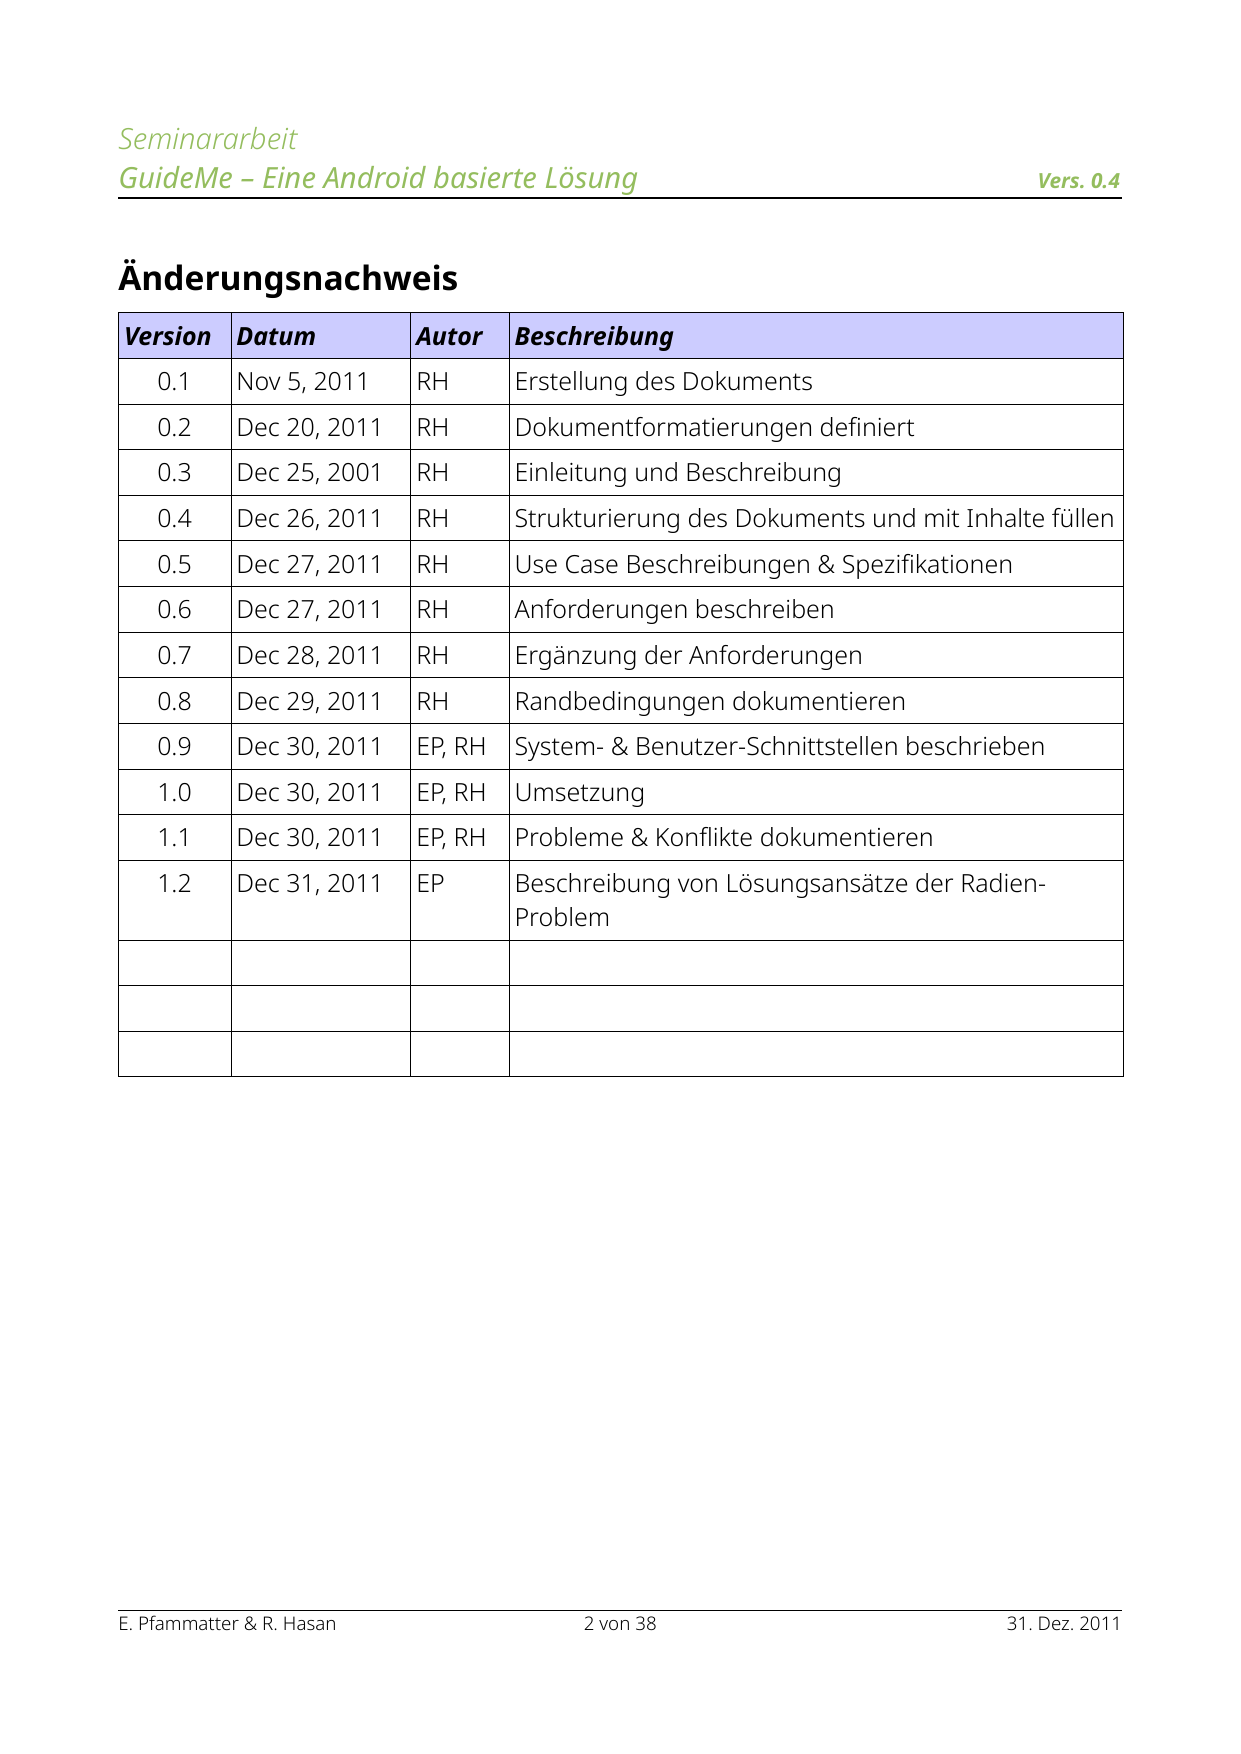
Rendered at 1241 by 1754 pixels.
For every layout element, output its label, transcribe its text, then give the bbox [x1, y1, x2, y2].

table_cell Einleitung und Beschreibung [510, 450, 1123, 495]
table_cell RH [411, 405, 509, 449]
table_cell RH [411, 450, 509, 495]
table_cell Use Case Beschreibungen & Spezifikationen [510, 541, 1123, 586]
table_header Autor [411, 313, 509, 358]
table_cell 0.6 [119, 587, 231, 632]
table_cell 0.1 [119, 359, 231, 403]
table_cell Ergänzung der Anforderungen [510, 633, 1123, 677]
table_cell RH [411, 587, 509, 632]
table_cell [119, 986, 231, 1031]
table_cell [232, 941, 410, 985]
table_cell [510, 986, 1123, 1031]
table_cell RH [411, 541, 509, 586]
table_header Beschreibung [510, 313, 1123, 358]
table_cell 30. Dez 2011 [232, 724, 410, 768]
table_cell RH [411, 678, 509, 723]
table_cell 27. Dez 2011 [232, 541, 410, 586]
table_cell EP [411, 861, 509, 939]
table_cell EP, RH [411, 770, 509, 814]
table_cell 5. Nov 2011 [232, 359, 410, 403]
table_cell 20. Dez 2011 [232, 405, 410, 449]
table_cell 0.8 [119, 678, 231, 723]
table_cell [232, 986, 410, 1031]
table_cell 28. Dez 2011 [232, 633, 410, 677]
table_cell 29. Dez 2011 [232, 678, 410, 723]
table_cell 0.4 [119, 496, 231, 540]
table_cell 26. Dez 2011 [232, 496, 410, 540]
table_cell 1.0 [119, 770, 231, 814]
table_cell [510, 941, 1123, 985]
table_cell [232, 1032, 410, 1076]
table_cell RH [411, 359, 509, 403]
table_cell [119, 941, 231, 985]
table_cell 0.9 [119, 724, 231, 768]
table_cell 0.3 [119, 450, 231, 495]
table_cell Umsetzung [510, 770, 1123, 814]
table_cell EP, RH [411, 724, 509, 768]
table_cell [411, 1032, 509, 1076]
table_cell 30. Dez 2011 [232, 770, 410, 814]
table_cell System- & Benutzer-Schnittstellen beschrieben [510, 724, 1123, 768]
table_cell 31. Dez 2011 [232, 861, 410, 939]
table_cell [119, 1032, 231, 1076]
table_cell RH [411, 496, 509, 540]
table_cell 30. Dez 2011 [232, 815, 410, 860]
table_cell 25. Dez 2001 [232, 450, 410, 495]
table_cell Erstellung des Dokuments [510, 359, 1123, 403]
table_cell [411, 986, 509, 1031]
table_cell Probleme & Konflikte dokumentieren [510, 815, 1123, 860]
table_cell 1.2 [119, 861, 231, 939]
table_cell 0.5 [119, 541, 231, 586]
table_cell 0.7 [119, 633, 231, 677]
table_cell RH [411, 633, 509, 677]
table_cell 0.2 [119, 405, 231, 449]
table_cell EP, RH [411, 815, 509, 860]
table_header Datum [232, 313, 410, 358]
table_cell [510, 1032, 1123, 1076]
table_cell Dokumentformatierungen definiert [510, 405, 1123, 449]
table_cell Strukturierung des Dokuments und mit Inhalte füllen [510, 496, 1123, 540]
table_cell Anforderungen beschreiben [510, 587, 1123, 632]
table_cell [411, 941, 509, 985]
table_cell 1.1 [119, 815, 231, 860]
table_cell 27. Dez 2011 [232, 587, 410, 632]
table_cell Beschreibung von Lösungsansätze der Radien-Problem [510, 861, 1123, 939]
table_header Version [119, 313, 231, 358]
table_cell Randbedingungen dokumentieren [510, 678, 1123, 723]
subtitle Änderungsnachweis [118, 254, 1122, 300]
